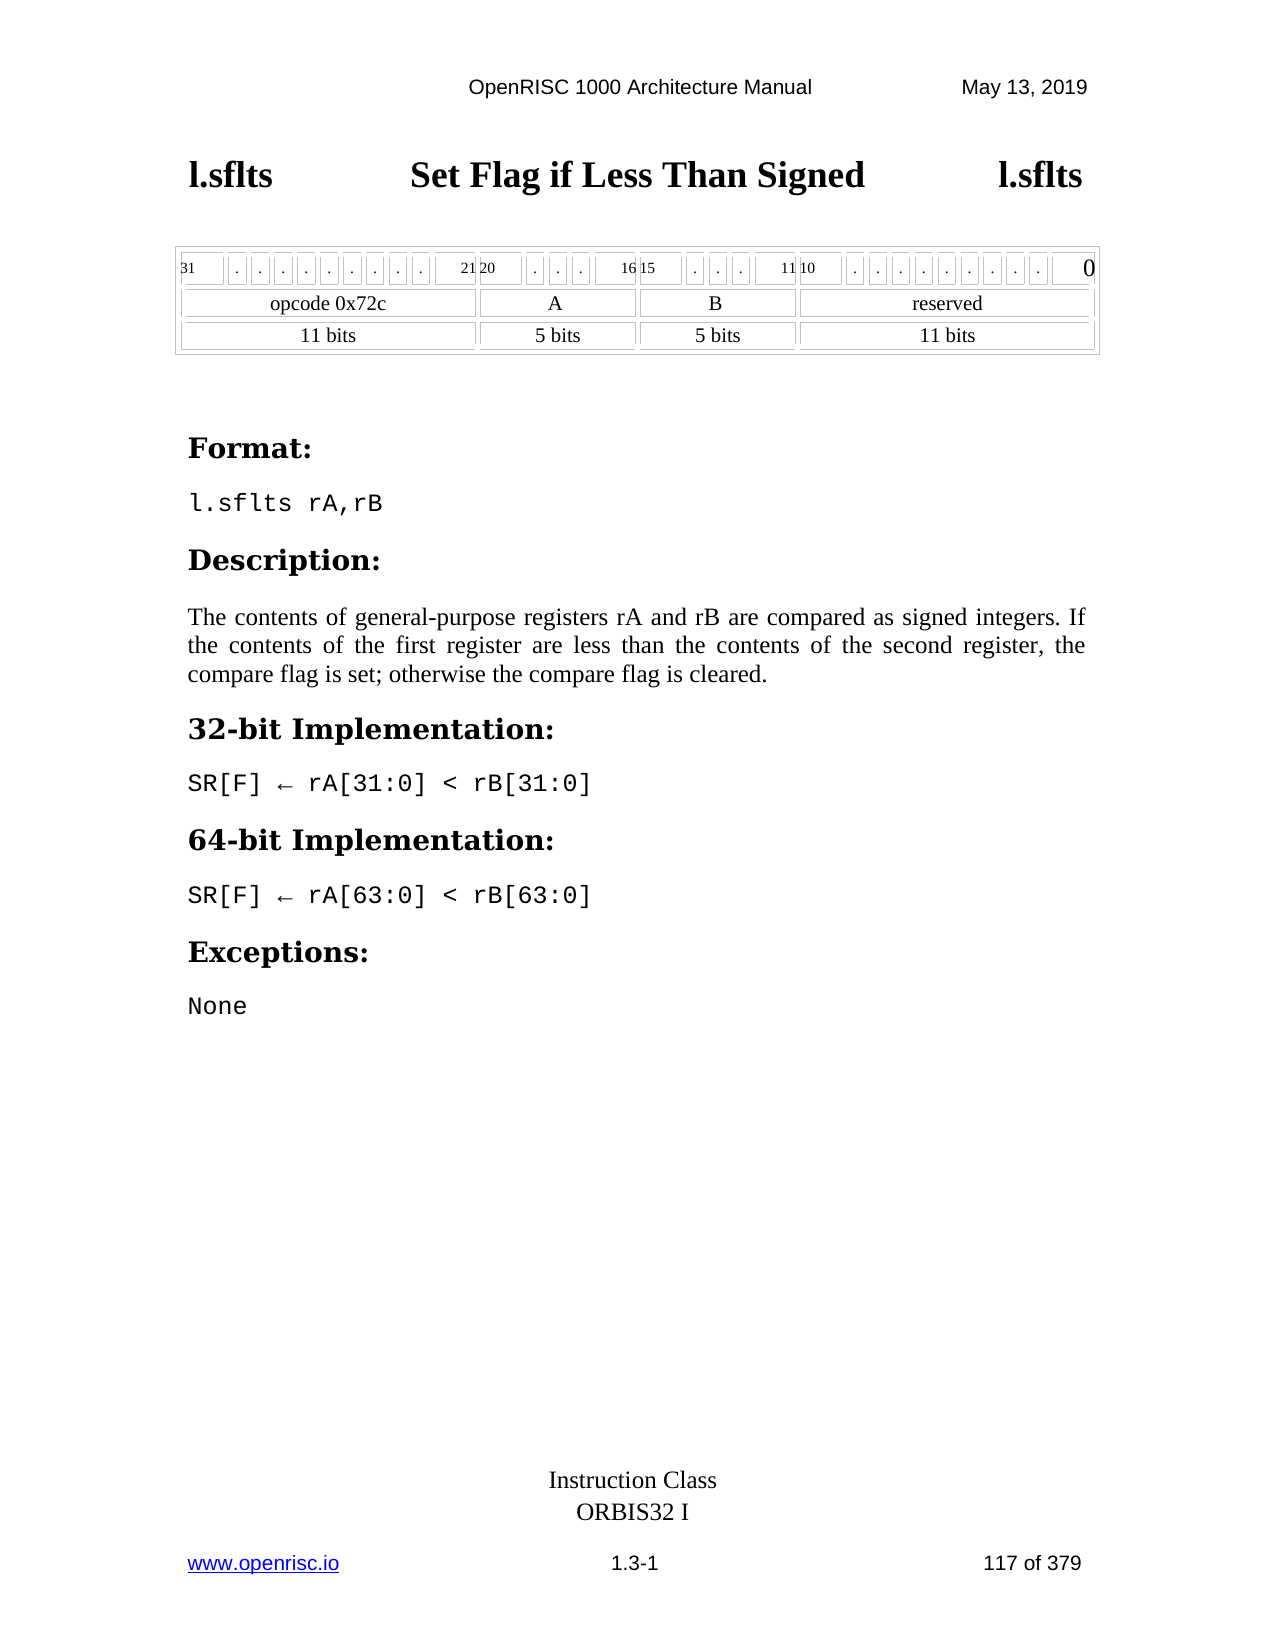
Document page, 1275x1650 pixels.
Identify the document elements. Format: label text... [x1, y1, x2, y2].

text l.sflts rA,rB [187, 490, 1087, 518]
text 32-bit Implementation: [187, 713, 1087, 746]
text The contents of general-purpose registers rA and rB are compared as signed integers. If the contents of the first register are less than the contents of the second register, the compare flag is set; otherwise the compare flag is cleared. [187, 602, 1087, 688]
text None [187, 993, 1087, 1022]
text SR[F] ← rA[31:0] < rB[31:0] [187, 771, 1087, 799]
text Format: [187, 432, 1087, 465]
text 64-bit Implementation: [187, 824, 1087, 857]
text Exceptions: [187, 936, 1087, 968]
text SR[F] ← rA[63:0] < rB[63:0] [187, 882, 1087, 911]
text Description: [187, 543, 1087, 577]
